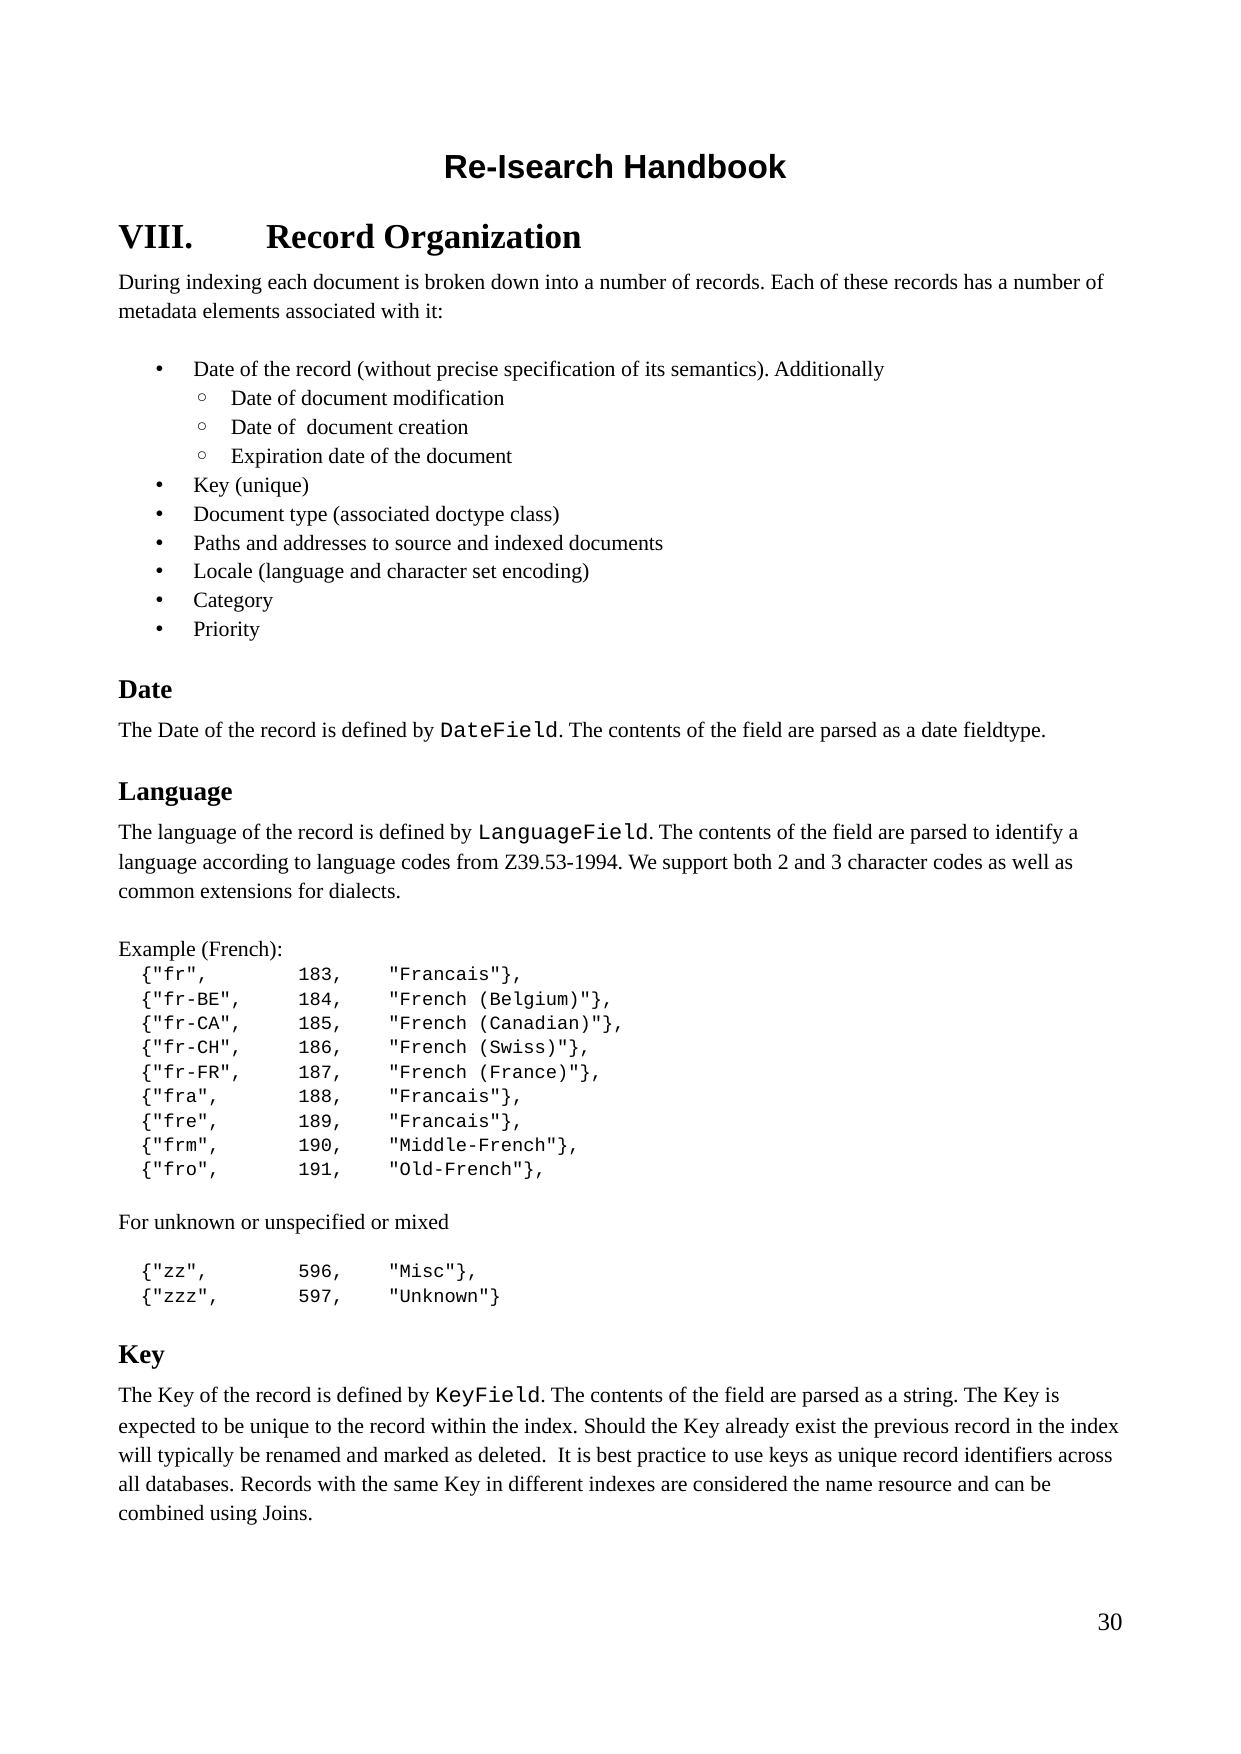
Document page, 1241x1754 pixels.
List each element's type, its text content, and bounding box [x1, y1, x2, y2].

text {"fr-CH", 186, "French (Swiss)"}, [118, 1038, 1122, 1059]
list Locale (language and character set encoding) [156, 558, 1122, 584]
text {"fr-BE", 184, "French (Belgium)"}, [118, 989, 1122, 1011]
text The Key of the record is defined by KeyField. The contents of the field are parsed as a string. The Key is expected to be unique to the record within the index. Should the Key already exist the previous record in the index will typically be renamed and marked as deleted. It is best practice to use keys as unique record identifiers across all databases. Records with the same Key in different indexes are considered the name resource and can be combined using Joins. [118, 1382, 1122, 1525]
list Date of document modification [193, 385, 1122, 410]
text For unknown or unspecified or mixed [118, 1209, 1122, 1234]
text {"fr-CA", 185, "French (Canadian)"}, [118, 1014, 1122, 1035]
subtitle Date [118, 673, 1122, 704]
list Paths and addresses to source and indexed documents [156, 529, 1122, 555]
subtitle Record Organization [118, 216, 1122, 256]
text {"fr", 183, "Francais"}, [118, 965, 1122, 986]
text The Date of the record is defined by DateField. The contents of the field are parsed as a date fieldtype. [118, 717, 1122, 743]
list Date of the record (without precise specification of its semantics). Additionally [156, 356, 1122, 381]
list Category [156, 587, 1122, 613]
list Priority [156, 616, 1122, 642]
text {"fr-FR", 187, "French (France)"}, [118, 1063, 1122, 1084]
text The language of the record is defined by LanguageField. The contents of the field are parsed to identify a language according to language codes from Z39.53-1994. We support both 2 and 3 character codes as well as common extensions for dialects. [118, 819, 1122, 903]
text During indexing each document is broken down into a number of records. Each of these records has a number of metadata elements associated with it: [118, 269, 1122, 323]
list Expiration date of the document [193, 443, 1122, 468]
text {"zz", 596, "Misc"}, [118, 1262, 1122, 1283]
list Document type (associated doctype class) [156, 501, 1122, 526]
list Key (unique) [156, 472, 1122, 497]
subtitle Language [118, 775, 1122, 806]
text {"frm", 190, "Middle-French"}, [118, 1136, 1122, 1157]
text {"fre", 189, "Francais"}, [118, 1111, 1122, 1133]
text {"zzz", 597, "Unknown"} [118, 1287, 1122, 1308]
text {"fra", 188, "Francais"}, [118, 1087, 1122, 1108]
text {"fro", 191, "Old-French"}, [118, 1160, 1122, 1181]
list Date of document creation [193, 414, 1122, 439]
subtitle Key [118, 1338, 1122, 1370]
text Example (French): [118, 936, 1122, 961]
